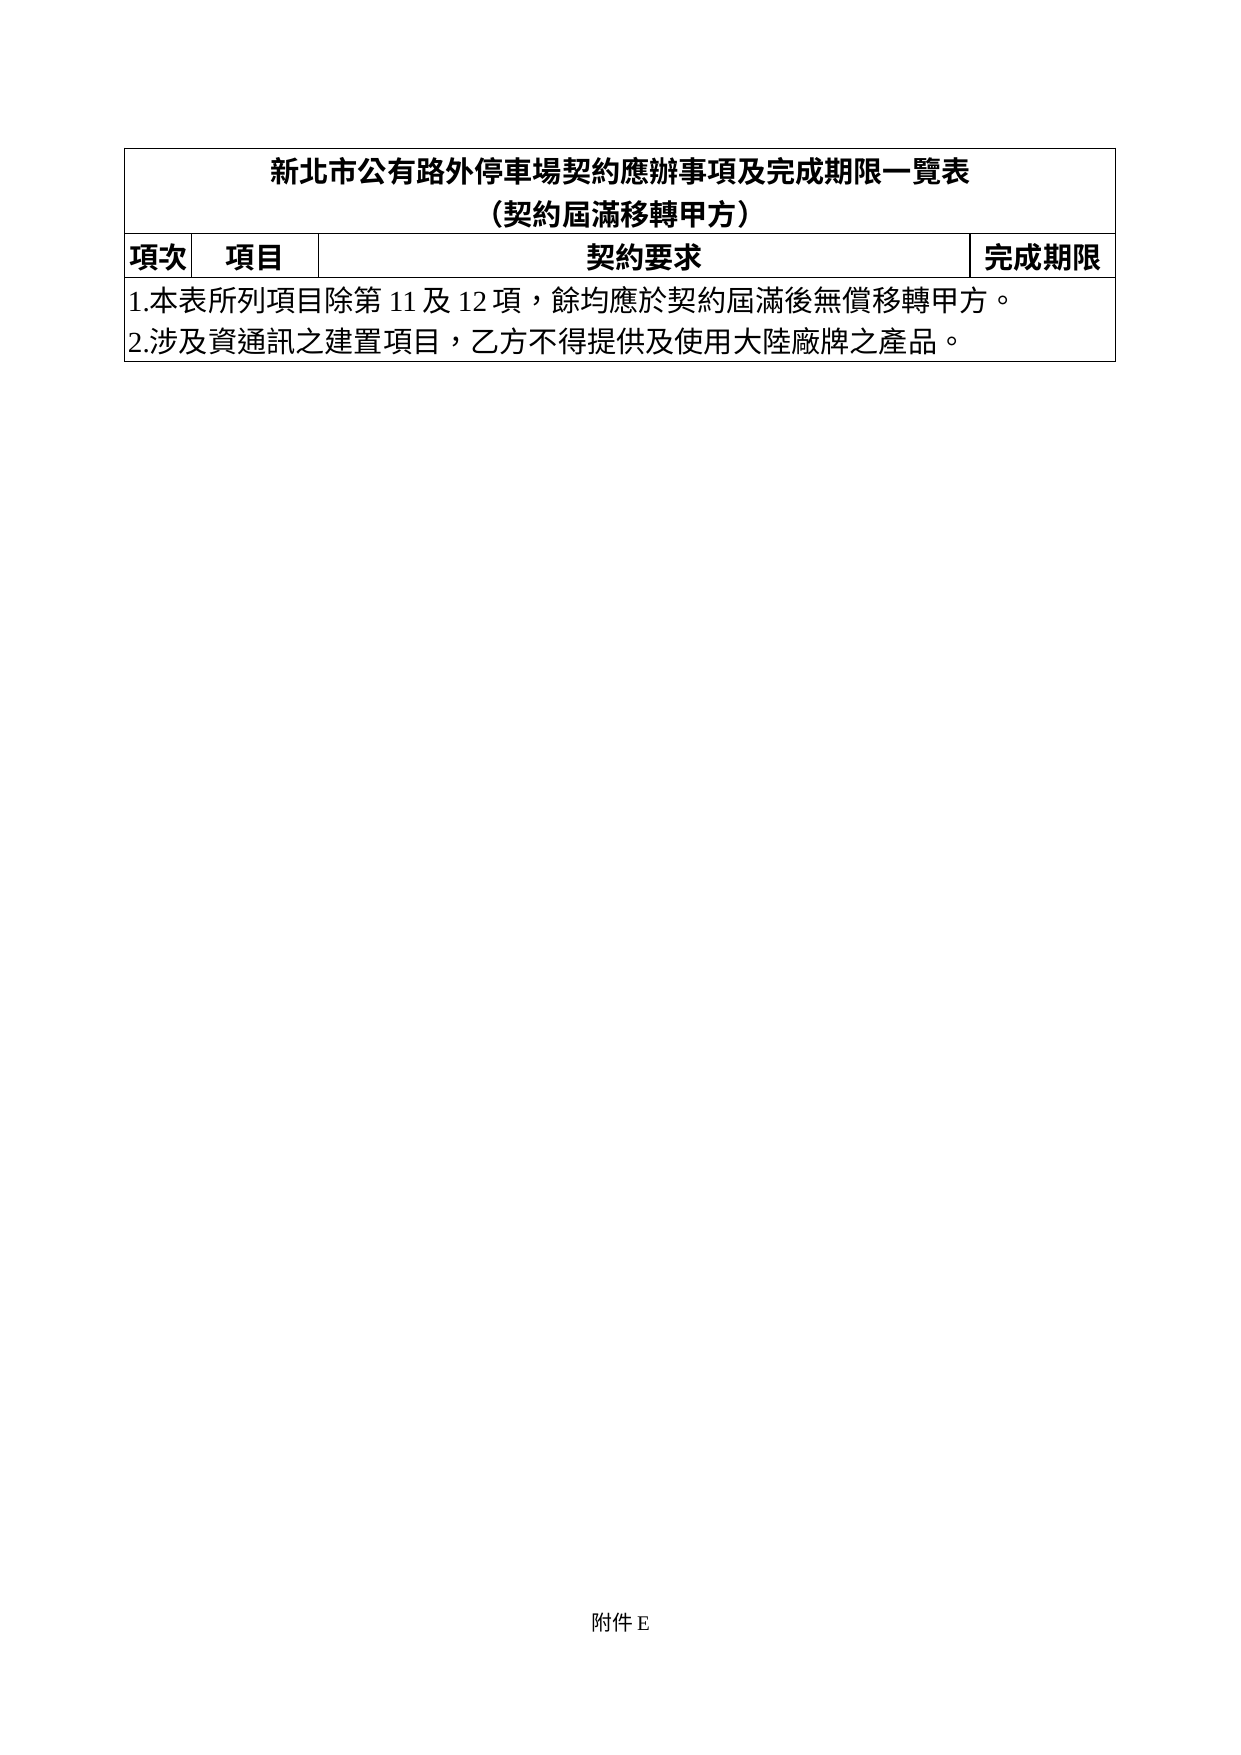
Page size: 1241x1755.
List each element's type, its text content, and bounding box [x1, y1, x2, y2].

table_cell 備註： 本表所列項目除第11及12項，餘均應於契約屆滿後無償移轉甲方。 涉及資通訊之建置項目，乙方不得提供及使用大陸廠牌之產品。 [125, 278, 1115, 361]
table_cell 契約要求 [319, 234, 969, 277]
table_cell 完成期限 [971, 234, 1115, 277]
table_cell 項目 [192, 234, 318, 277]
table_cell 項次 [125, 234, 191, 277]
table_header 新北市公有路外停車場契約應辦事項及完成期限一覽表 （契約屆滿移轉甲方） [125, 149, 1115, 233]
